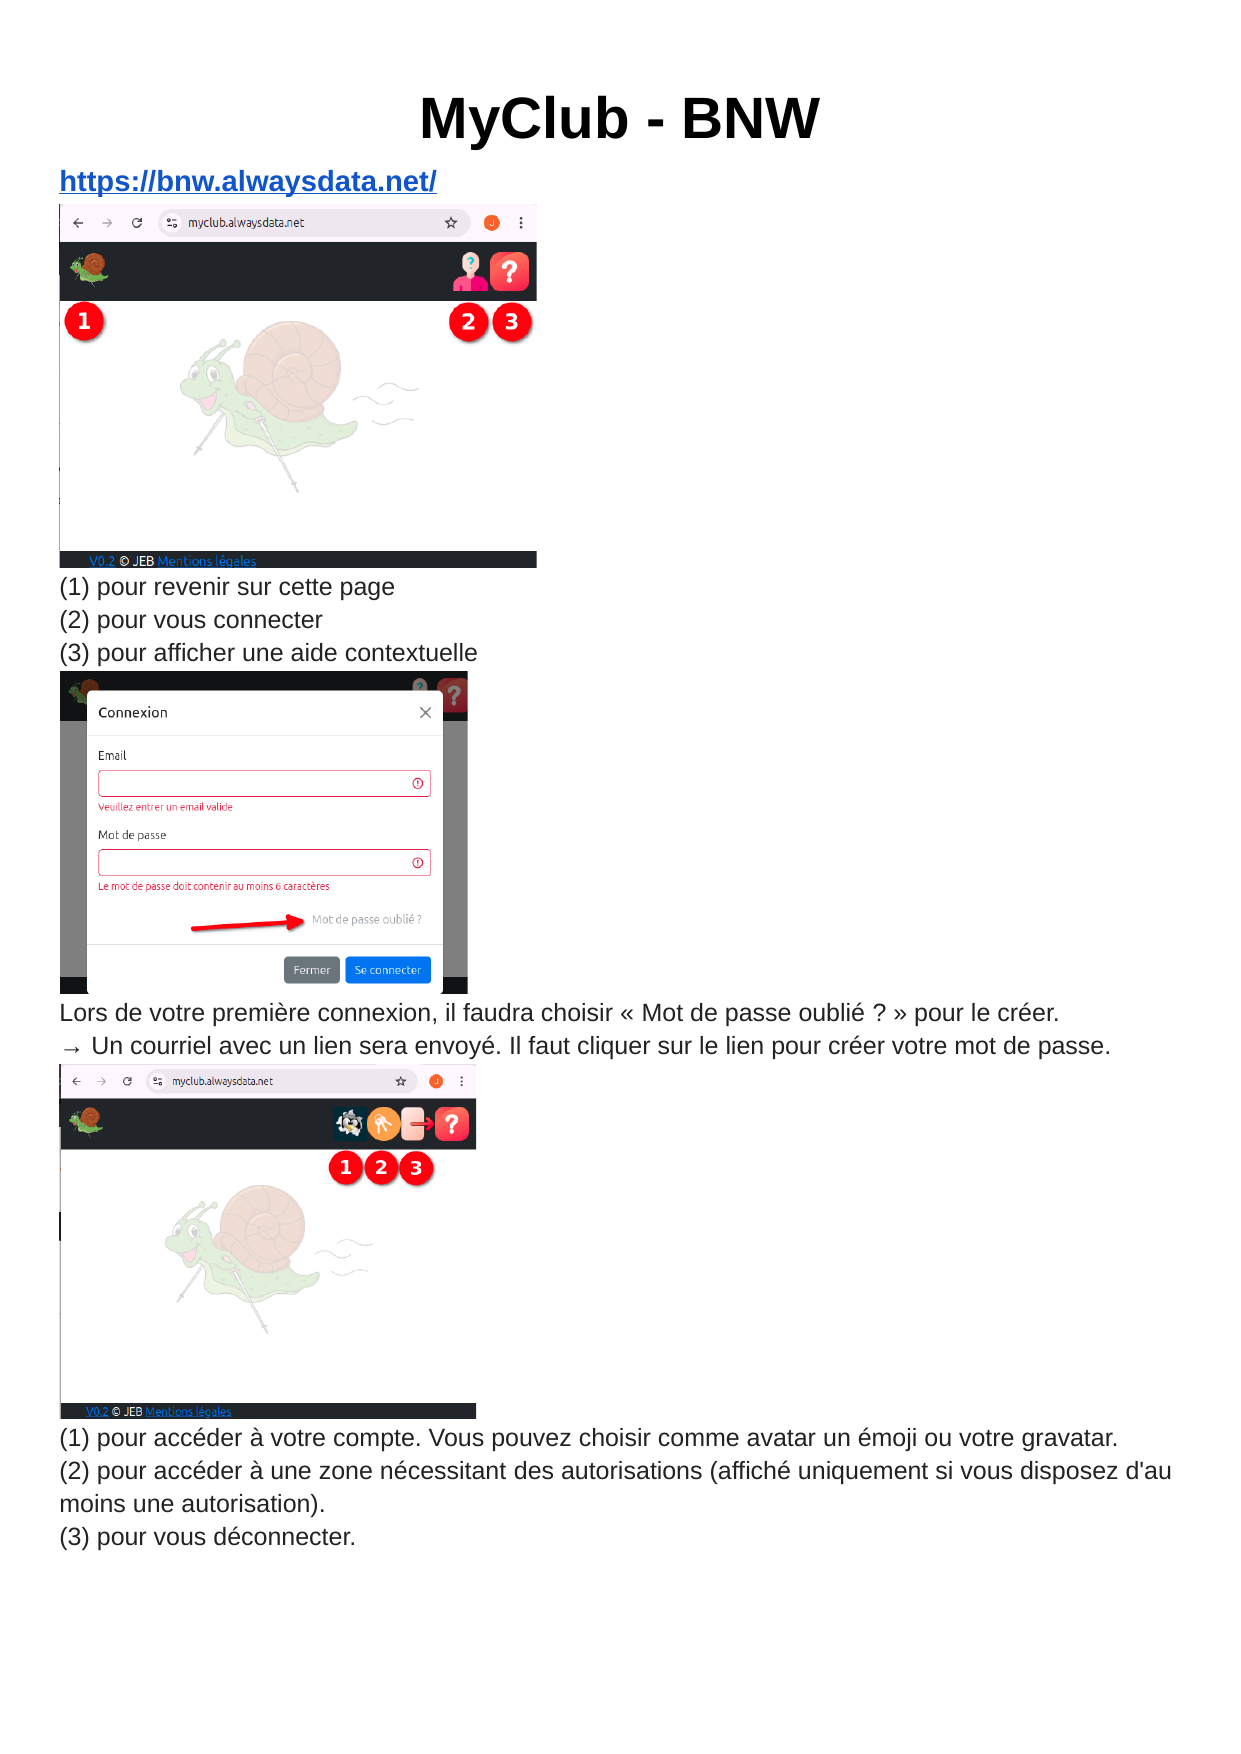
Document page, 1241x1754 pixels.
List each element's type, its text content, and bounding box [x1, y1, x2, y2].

text (2) pour accéder à une zone nécessitant des autorisations (affiché uniquement si vous disposez d'au moins une autorisation). [59, 1456, 1181, 1518]
text (1) pour accéder à votre compte. Vous pouvez choisir comme avatar un émoji ou votre gravatar. [59, 1423, 1181, 1452]
text (2) pour vous connecter [59, 605, 1181, 634]
text (3) pour afficher une aide contextuelle [59, 638, 1181, 667]
title MyClub - BNW [59, 84, 1181, 151]
text Lors de votre première connexion, il faudra choisir « Mot de passe oublié ? » pour le créer. [59, 998, 1181, 1027]
picture [59, 1064, 477, 1419]
picture [59, 202, 537, 568]
text (3) pour vous déconnecter. [59, 1522, 1181, 1551]
text (1) pour revenir sur cette page [59, 572, 1181, 601]
text → Un courriel avec un lien sera envoyé. Il faut cliquer sur le lien pour créer votre mot de passe. [59, 1031, 1181, 1060]
picture [59, 671, 468, 994]
text https://bnw.alwaysdata.net/ [59, 164, 1181, 197]
